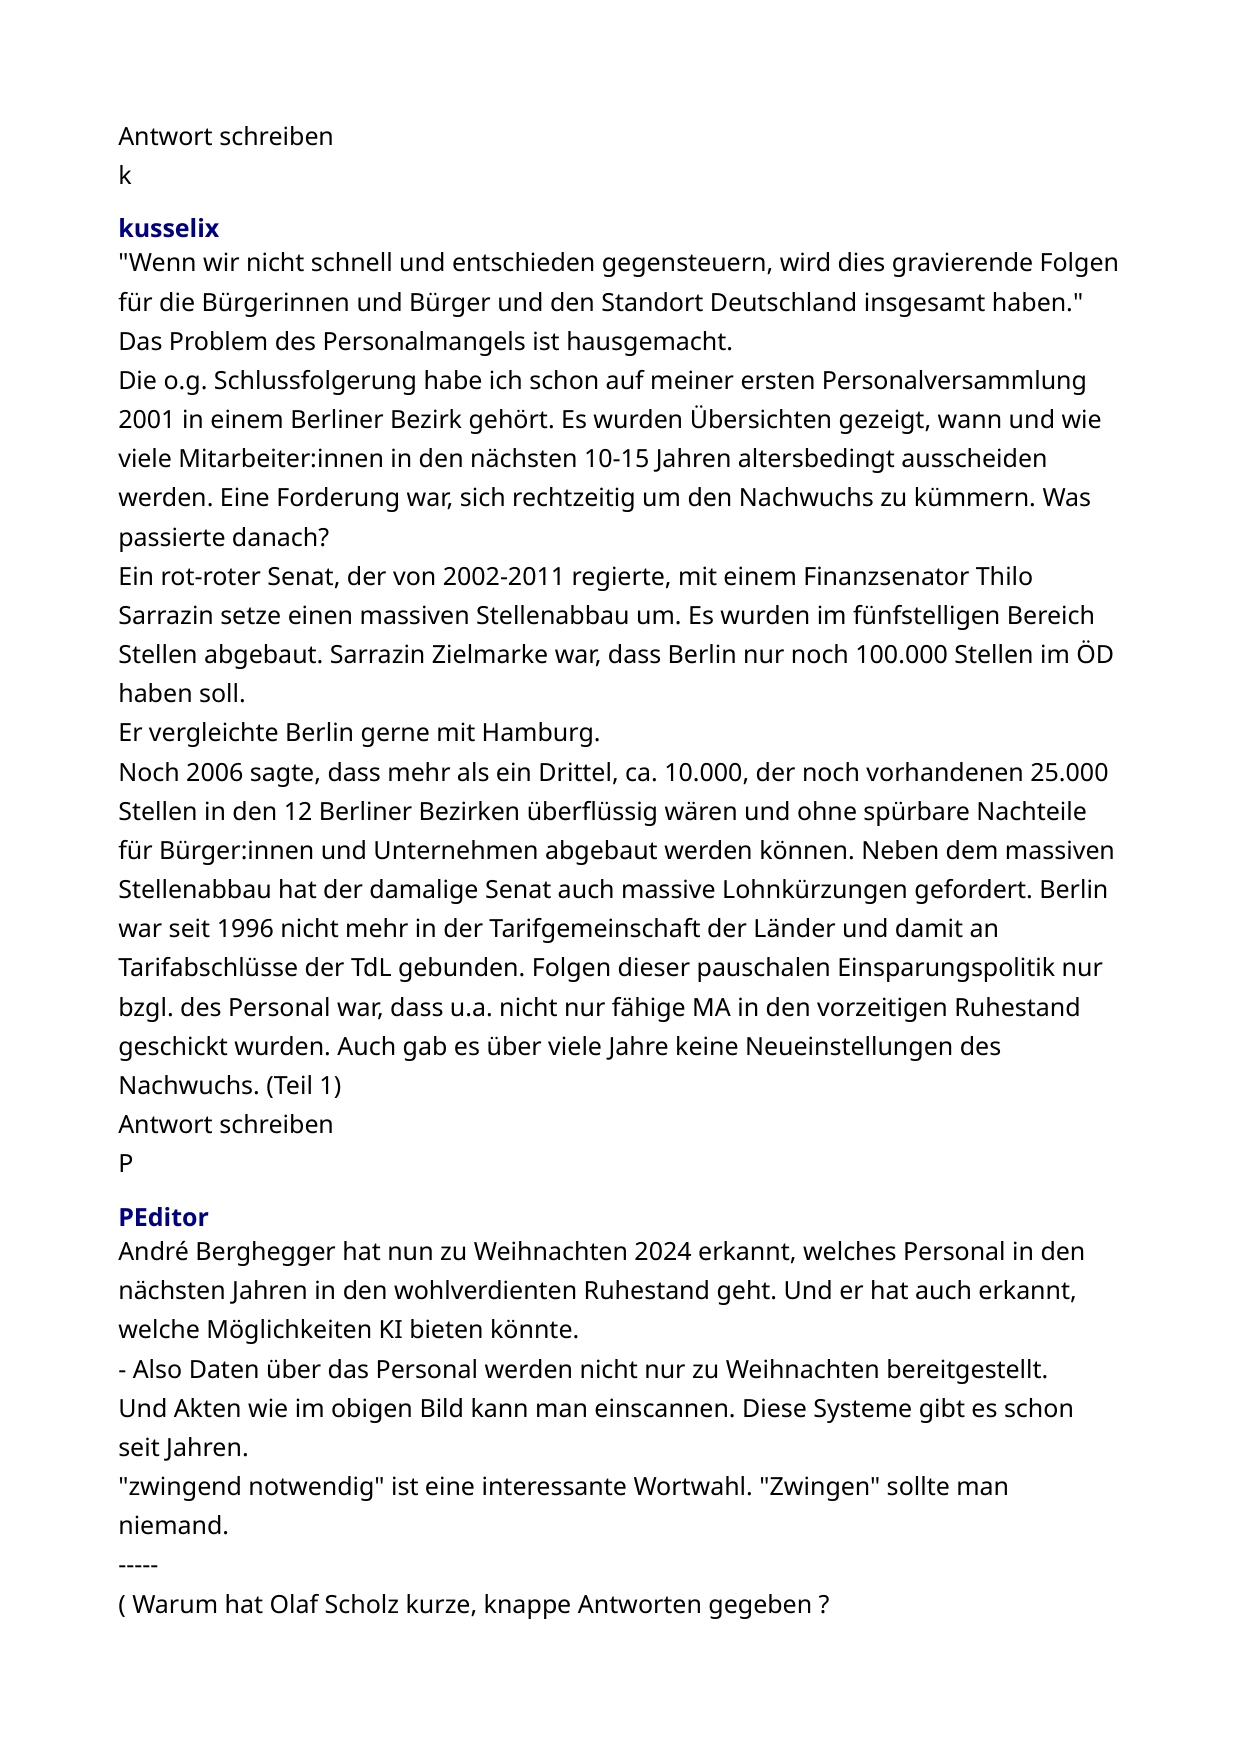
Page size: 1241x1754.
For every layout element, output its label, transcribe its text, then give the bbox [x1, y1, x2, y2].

text Noch 2006 sagte, dass mehr als ein Drittel, ca. 10.000, der noch vorhandenen 25.000 Stellen in den 12 Berliner Bezirken überflüssig wären und ohne spürbare Nachteile für Bürger:innen und Unternehmen abgebaut werden können. Neben dem massiven Stellenabbau hat der damalige Senat auch massive Lohnkürzungen gefordert. Berlin war seit 1996 nicht mehr in der Tarifgemeinschaft der Länder und damit an Tarifabschlüsse der TdL gebunden. Folgen dieser pauschalen Einsparungspolitik nur bzgl. des Personal war, dass u.a. nicht nur fähige MA in den vorzeitigen Ruhestand geschickt wurden. Auch gab es über viele Jahre keine Neueinstellungen des Nachwuchs. (Teil 1) [118, 754, 1122, 1102]
text ----- [118, 1547, 1122, 1581]
text k [118, 157, 1122, 191]
text - Also Daten über das Personal werden nicht nur zu Weihnachten bereitgestellt. [118, 1351, 1122, 1385]
text André Berghegger hat nun zu Weihnachten 2024 erkannt, welches Personal in den [118, 1234, 1122, 1268]
text Die o.g. Schlussfolgerung habe ich schon auf meiner ersten Personalversammlung 2001 in einem Berliner Bezirk gehört. Es wurden Übersichten gezeigt, wann und wie viele Mitarbeiter:innen in den nächsten 10-15 Jahren altersbedingt ausscheiden werden. Eine Forderung war, sich rechtzeitig um den Nachwuchs zu kümmern. Was passierte danach? [118, 363, 1122, 553]
text seit Jahren. [118, 1429, 1122, 1464]
text "zwingend notwendig" ist eine interessante Wortwahl. "Zwingen" sollte man [118, 1469, 1122, 1503]
text Antwort schreiben [118, 1107, 1122, 1141]
text niemand. [118, 1508, 1122, 1542]
text Und Akten wie im obigen Bild kann man einscannen. Diese Systeme gibt es schon [118, 1390, 1122, 1424]
text Ein rot-roter Senat, der von 2002-2011 regierte, mit einem Finanzsenator Thilo Sarrazin setze einen massiven Stellenabbau um. Es wurden im fünfstelligen Bereich Stellen abgebaut. Sarrazin Zielmarke war, dass Berlin nur noch 100.000 Stellen im ÖD haben soll. [118, 558, 1122, 710]
text P [118, 1146, 1122, 1180]
text Das Problem des Personalmangels ist hausgemacht. [118, 323, 1122, 357]
text nächsten Jahren in den wohlverdienten Ruhestand geht. Und er hat auch erkannt, [118, 1273, 1122, 1307]
text ( Warum hat Olaf Scholz kurze, knappe Antworten gegeben ? [118, 1586, 1122, 1620]
subtitle PEditor [118, 1200, 1122, 1234]
subtitle kusselix [118, 211, 1122, 245]
text Antwort schreiben [118, 118, 1122, 152]
text "Wenn wir nicht schnell und entschieden gegensteuern, wird dies gravierende Folgen für die Bürgerinnen und Bürger und den Standort Deutschland insgesamt haben." [118, 245, 1122, 318]
text Er vergleichte Berlin gerne mit Hamburg. [118, 715, 1122, 749]
text welche Möglichkeiten KI bieten könnte. [118, 1312, 1122, 1346]
